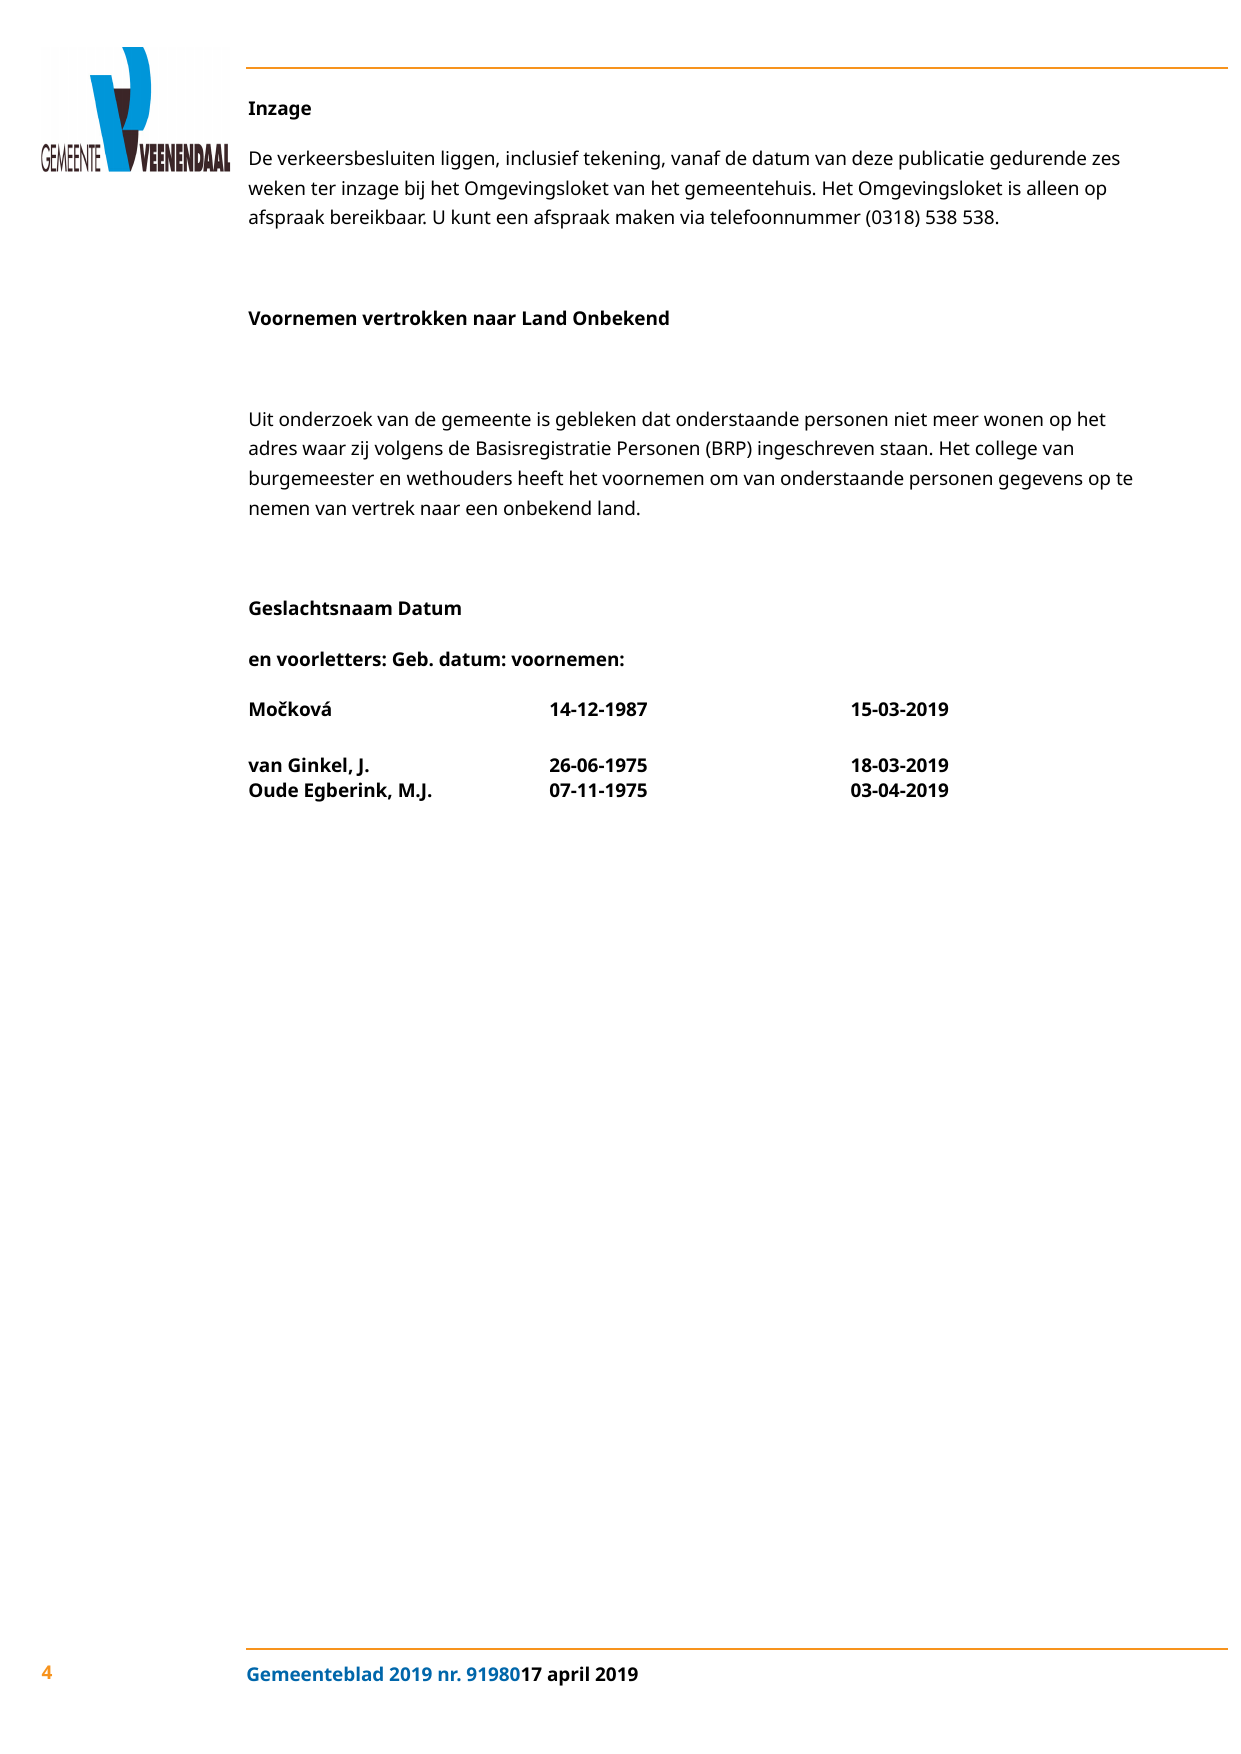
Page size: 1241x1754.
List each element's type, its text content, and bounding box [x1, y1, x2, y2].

table_cell 26-06-1975 [549, 752, 850, 778]
table_cell 18-03-2019 [850, 752, 1152, 778]
text Inzage [248, 95, 1152, 121]
text Voornemen vertrokken naar Land Onbekend [248, 305, 1152, 331]
text Geslachtsnaam Datum [248, 596, 1152, 621]
table_cell Oude Egberink, M.J. [248, 778, 549, 803]
table_cell 03-04-2019 [850, 778, 1152, 803]
text De verkeersbesluiten liggen, inclusief tekening, vanaf de datum van deze publicatie gedurende zes weken ter inzage bij het Omgevingsloket van het gemeentehuis. Het Omgevingsloket is alleen op afspraak bereikbaar. U kunt een afspraak maken via telefoonnummer (0318) 538 538. [248, 145, 1152, 230]
table_cell 07-11-1975 [549, 778, 850, 803]
text en voorletters: Geb. datum: voornemen: [248, 646, 1152, 672]
table_cell van Ginkel, J. [248, 752, 549, 778]
table_header Močková [248, 697, 549, 752]
picture [41, 47, 130, 172]
table_header 15-03-2019 [850, 697, 1152, 752]
table_header 14-12-1987 [549, 697, 850, 752]
text Uit onderzoek van de gemeente is gebleken dat onderstaande personen niet meer wonen op het adres waar zij volgens de Basisregistratie Personen (BRP) ingeschreven staan. Het college van burgemeester en wethouders heeft het voornemen om van onderstaande personen gegevens op te nemen van vertrek naar een onbekend land. [248, 406, 1152, 521]
picture [123, 47, 231, 172]
